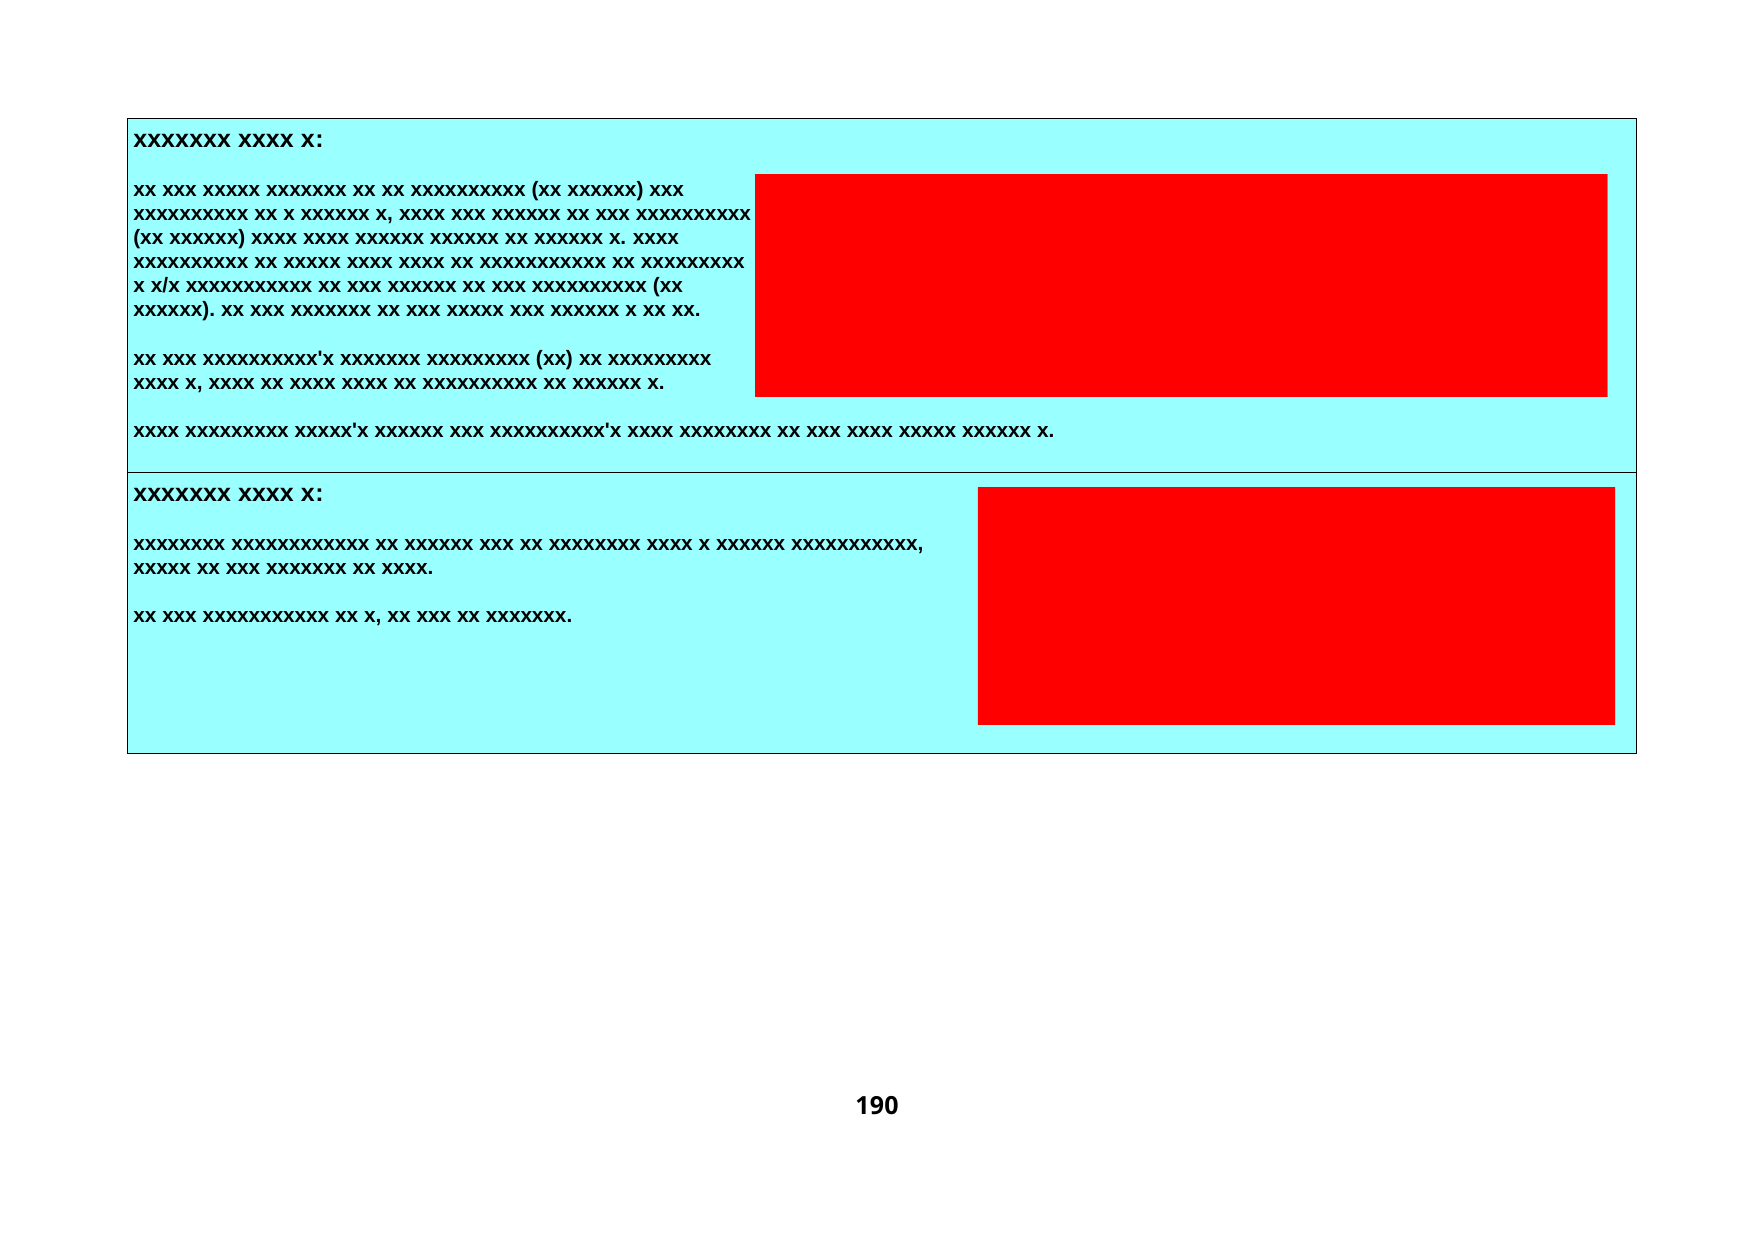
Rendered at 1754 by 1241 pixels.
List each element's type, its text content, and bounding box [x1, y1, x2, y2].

picture [977, 487, 1616, 725]
table_cell xxxxxxx xxxx x: xx xxx xxxxx xxxxxxx xx xx xxxxxxxxxx (xx xxxxxx) xxx xxxxxxxxxx xx x xxxxxx x, xxxx xxx xxxxxx xx xxx xxxxxxxxxx (xx xxxxxx) xxxx xxxx xxxxxx xxxxxx xx xxxxxx x. xxxx xxxxxxxxxx xx xxxxx xxxx xxxx xx xxxxxxxxxxx xx xxxxxxxxx x x/x xxxxxxxxxxx xx xxx xxxxxx xx xxx xxxxxxxxxx (xx xxxxxx). xx xxx xxxxxxx xx xxx xxxxx xxx xxxxxx x xx xx. xx xxx xxxxxxxxxx'x xxxxxxx xxxxxxxxx (xx) xx xxxxxxxxx xxxx x, xxxx xx xxxx xxxx xx xxxxxxxxxx xx xxxxxx x. xxxx xxxxxxxxx xxxxx'x xxxxxx xxx xxxxxxxxxx'x xxxx xxxxxxxx xx xxx xxxx xxxxx xxxxxx x. [128, 119, 1636, 472]
table_cell xxxxxxx xxxx x: xxxxxxxx xxxxxxxxxxxx xx xxxxxx xxx xx xxxxxxxx xxxx x xxxxxx xxxxxxxxxxx, xxxxx xx xxx xxxxxxx xx xxxx. xx xxx xxxxxxxxxxx xx x, xx xxx xx xxxxxxx. [128, 473, 1636, 753]
picture [755, 174, 1608, 397]
